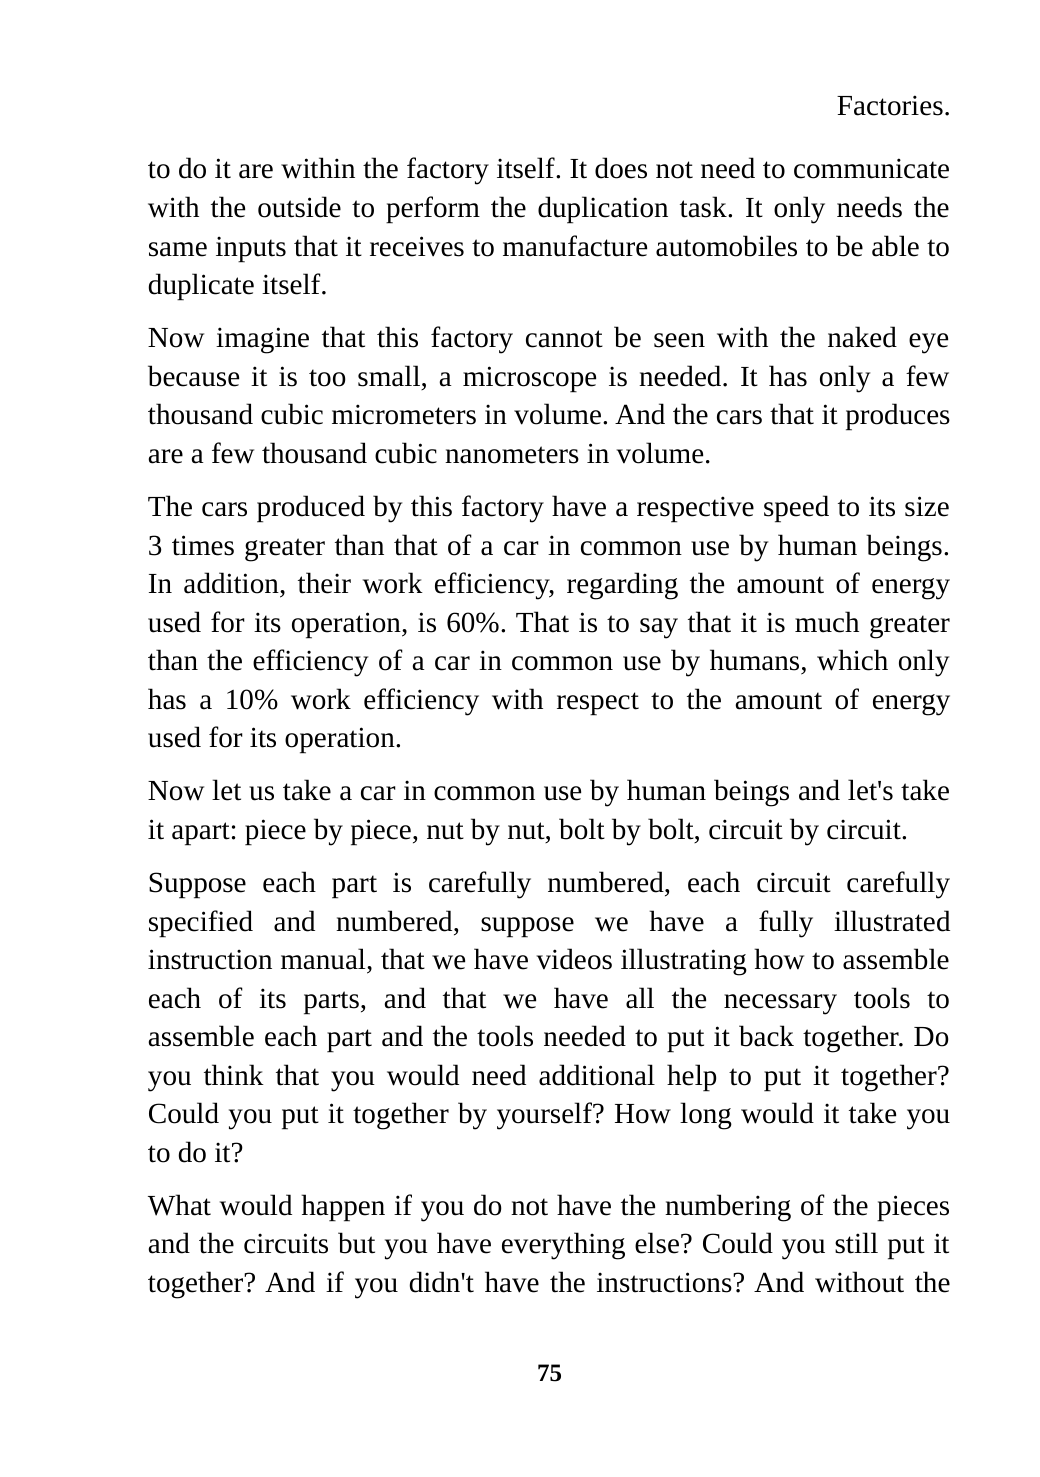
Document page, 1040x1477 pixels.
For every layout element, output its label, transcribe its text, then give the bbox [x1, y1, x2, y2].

text Now imagine that this factory cannot be seen with the naked eye because it is too small, a microscope is needed. It has only a few thousand cubic micrometers in volume. And the cars that it produces are a few thousand cubic nanometers in volume. [148, 320, 951, 469]
text Now let us take a car in common use by human beings and let's take it apart: piece by piece, nut by nut, bolt by bolt, circuit by circuit. [148, 773, 951, 846]
text Suppose each part is carefully numbered, each circuit carefully specified and numbered, suppose we have a fully illustrated instruction manual, that we have videos illustrating how to assemble each of its parts, and that we have all the necessary tools to assemble each part and the tools needed to put it back together. Do you think that you would need additional help to put it together? Could you put it together by yourself? How long would it take you to do it? [148, 865, 951, 1168]
text The cars produced by this factory have a respective speed to its size 3 times greater than that of a car in common use by human beings. In addition, their work efficiency, regarding the amount of energy used for its operation, is 60%. That is to say that it is much greater than the efficiency of a car in common use by humans, which only has a 10% work efficiency with respect to the amount of energy used for its operation. [148, 489, 951, 754]
text to do it are within the factory itself. It does not need to communicate with the outside to perform the duplication task. It only needs the same inputs that it receives to manufacture automobiles to be able to duplicate itself. [148, 152, 951, 301]
text What would happen if you do not have the numbering of the pieces and the circuits but you have everything else? Could you still put it together? And if you didn't have the instructions? And without the [148, 1188, 951, 1299]
